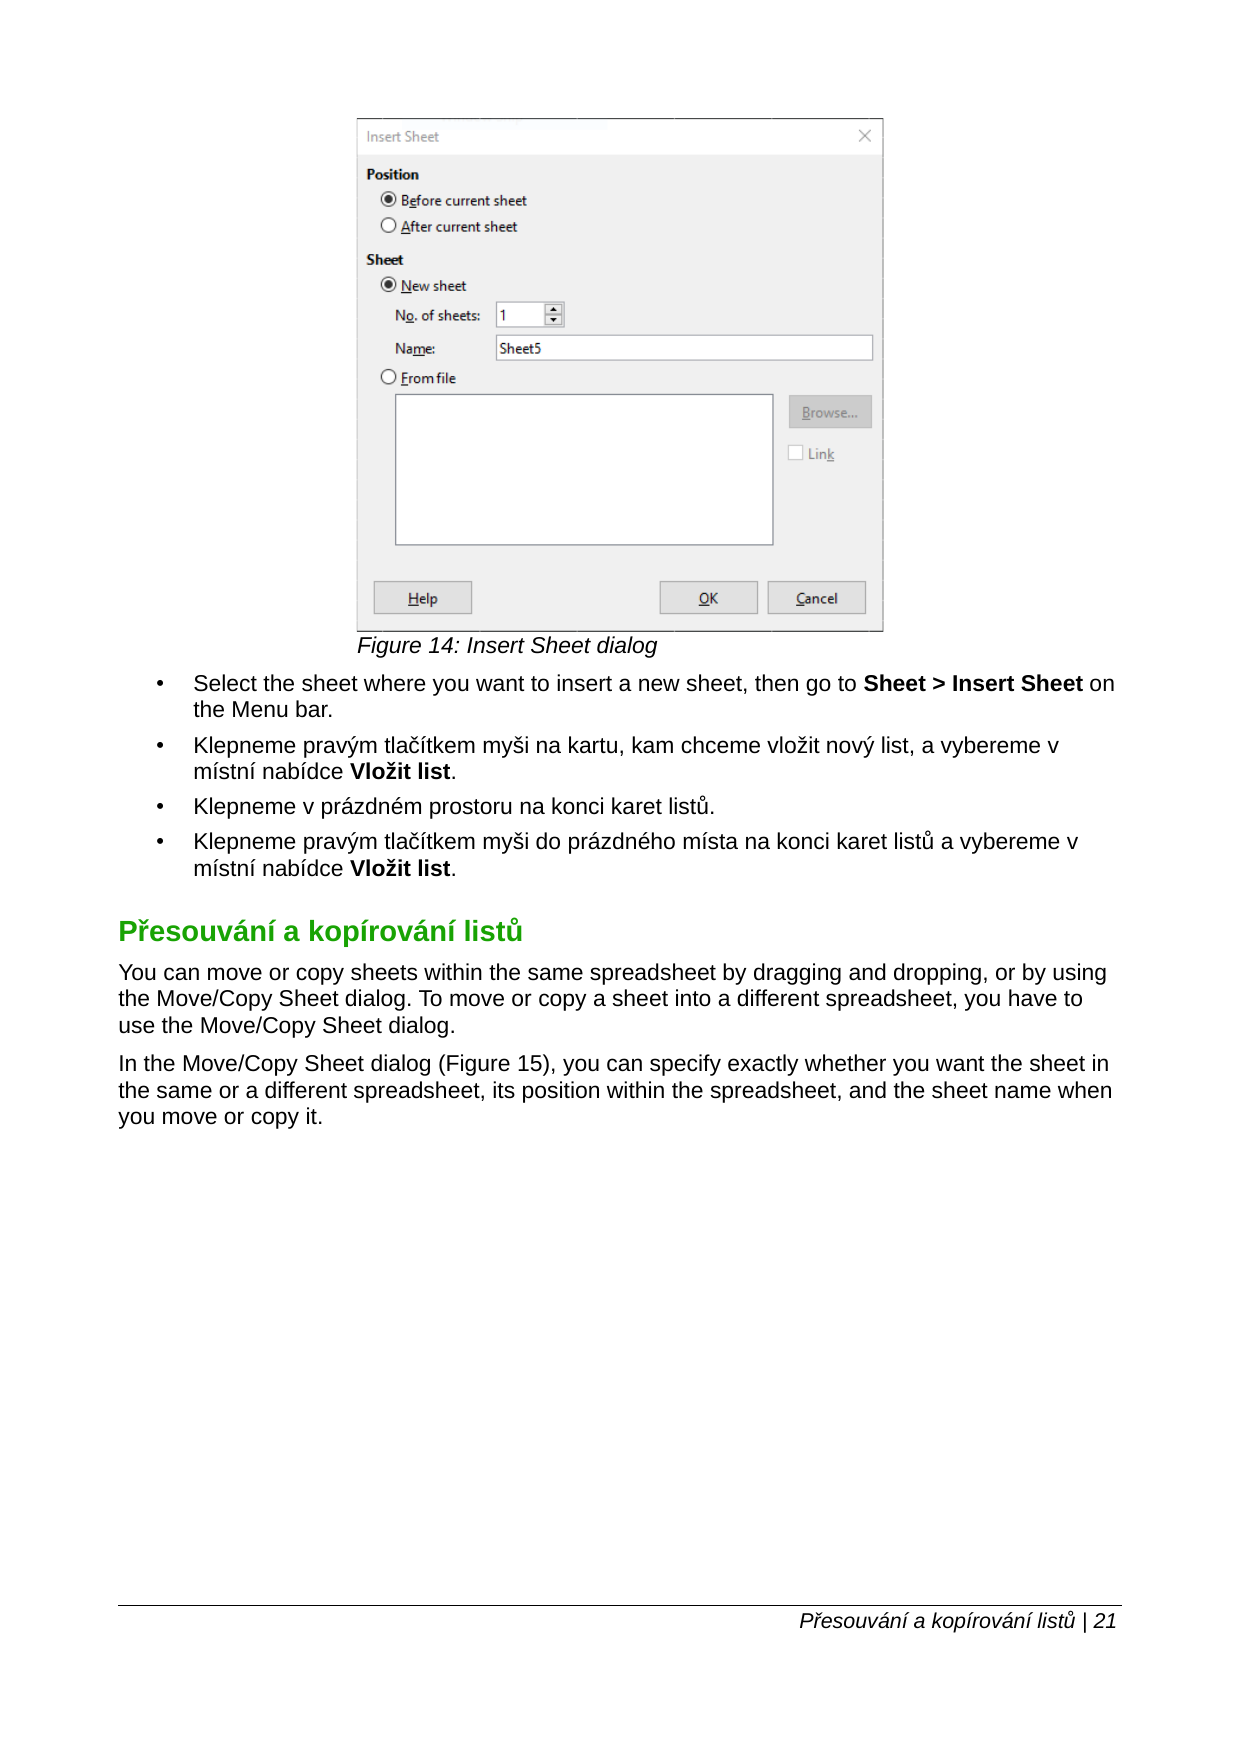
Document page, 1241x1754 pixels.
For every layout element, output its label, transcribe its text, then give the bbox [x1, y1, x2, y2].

text Figure 14: Insert Sheet dialog [357, 632, 883, 658]
list Select the sheet where you want to insert a new sheet, then go to Sheet > Insert Sheet on the Menu bar. [156, 670, 1122, 723]
subtitle Přesouvání a kopírování listů [118, 913, 1122, 947]
text In the Move/Copy Sheet dialog (Figure 15), you can specify exactly whether you want the sheet in the same or a different spreadsheet, its position within the spreadsheet, and the sheet name when you move or copy it. [118, 1050, 1122, 1129]
list Klepneme v prázdném prostoru na konci karet listů. [156, 793, 1122, 819]
picture [356, 118, 884, 632]
text You can move or copy sheets within the same spreadsheet by dragging and dropping, or by using the Move/Copy Sheet dialog. To move or copy a sheet into a different spreadsheet, you have to use the Move/Copy Sheet dialog. [118, 959, 1122, 1038]
list Klepneme pravým tlačítkem myši na kartu, kam chceme vložit nový list, a vybereme v místní nabídce Vložit list. [156, 732, 1122, 784]
list Klepneme pravým tlačítkem myši do prázdného místa na konci karet listů a vybereme v místní nabídce Vložit list. [156, 828, 1122, 881]
